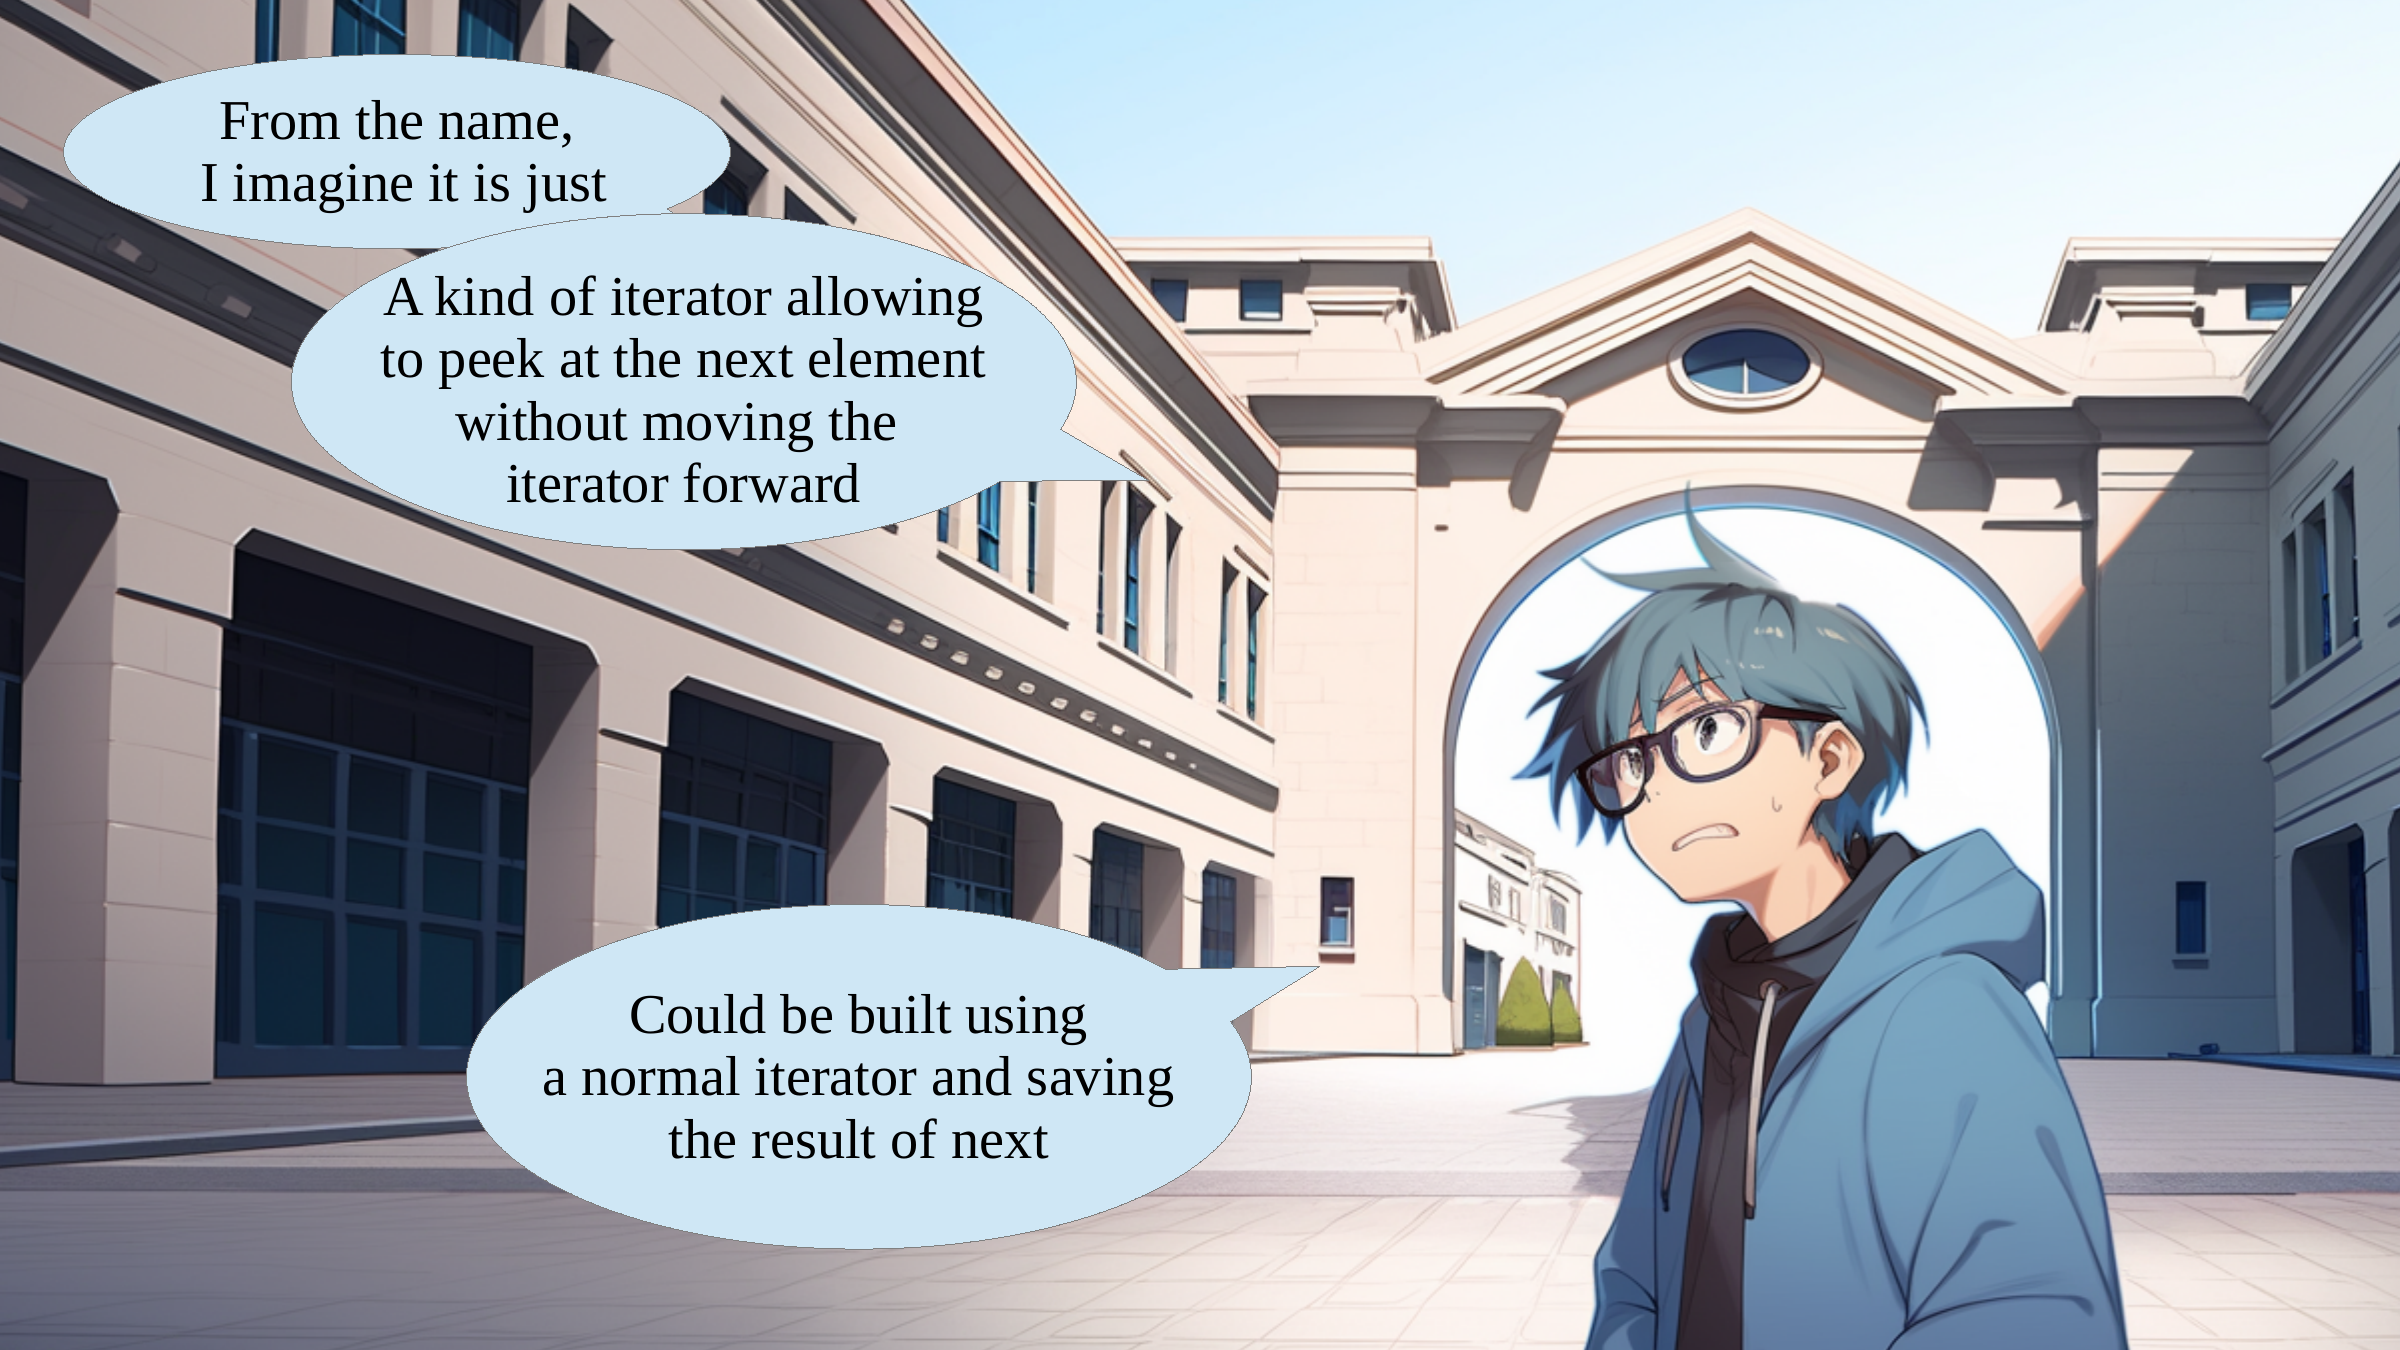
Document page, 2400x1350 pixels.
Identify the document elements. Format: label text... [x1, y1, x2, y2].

picture [0, 0, 2400, 1350]
text_box Could be built using a normal iterator and saving the result of next [466, 904, 1320, 1250]
text_box A kind of iterator allowing to peek at the next element without moving the iterator forward [291, 213, 1149, 550]
text_box From the name, I imagine it is just [63, 54, 731, 249]
